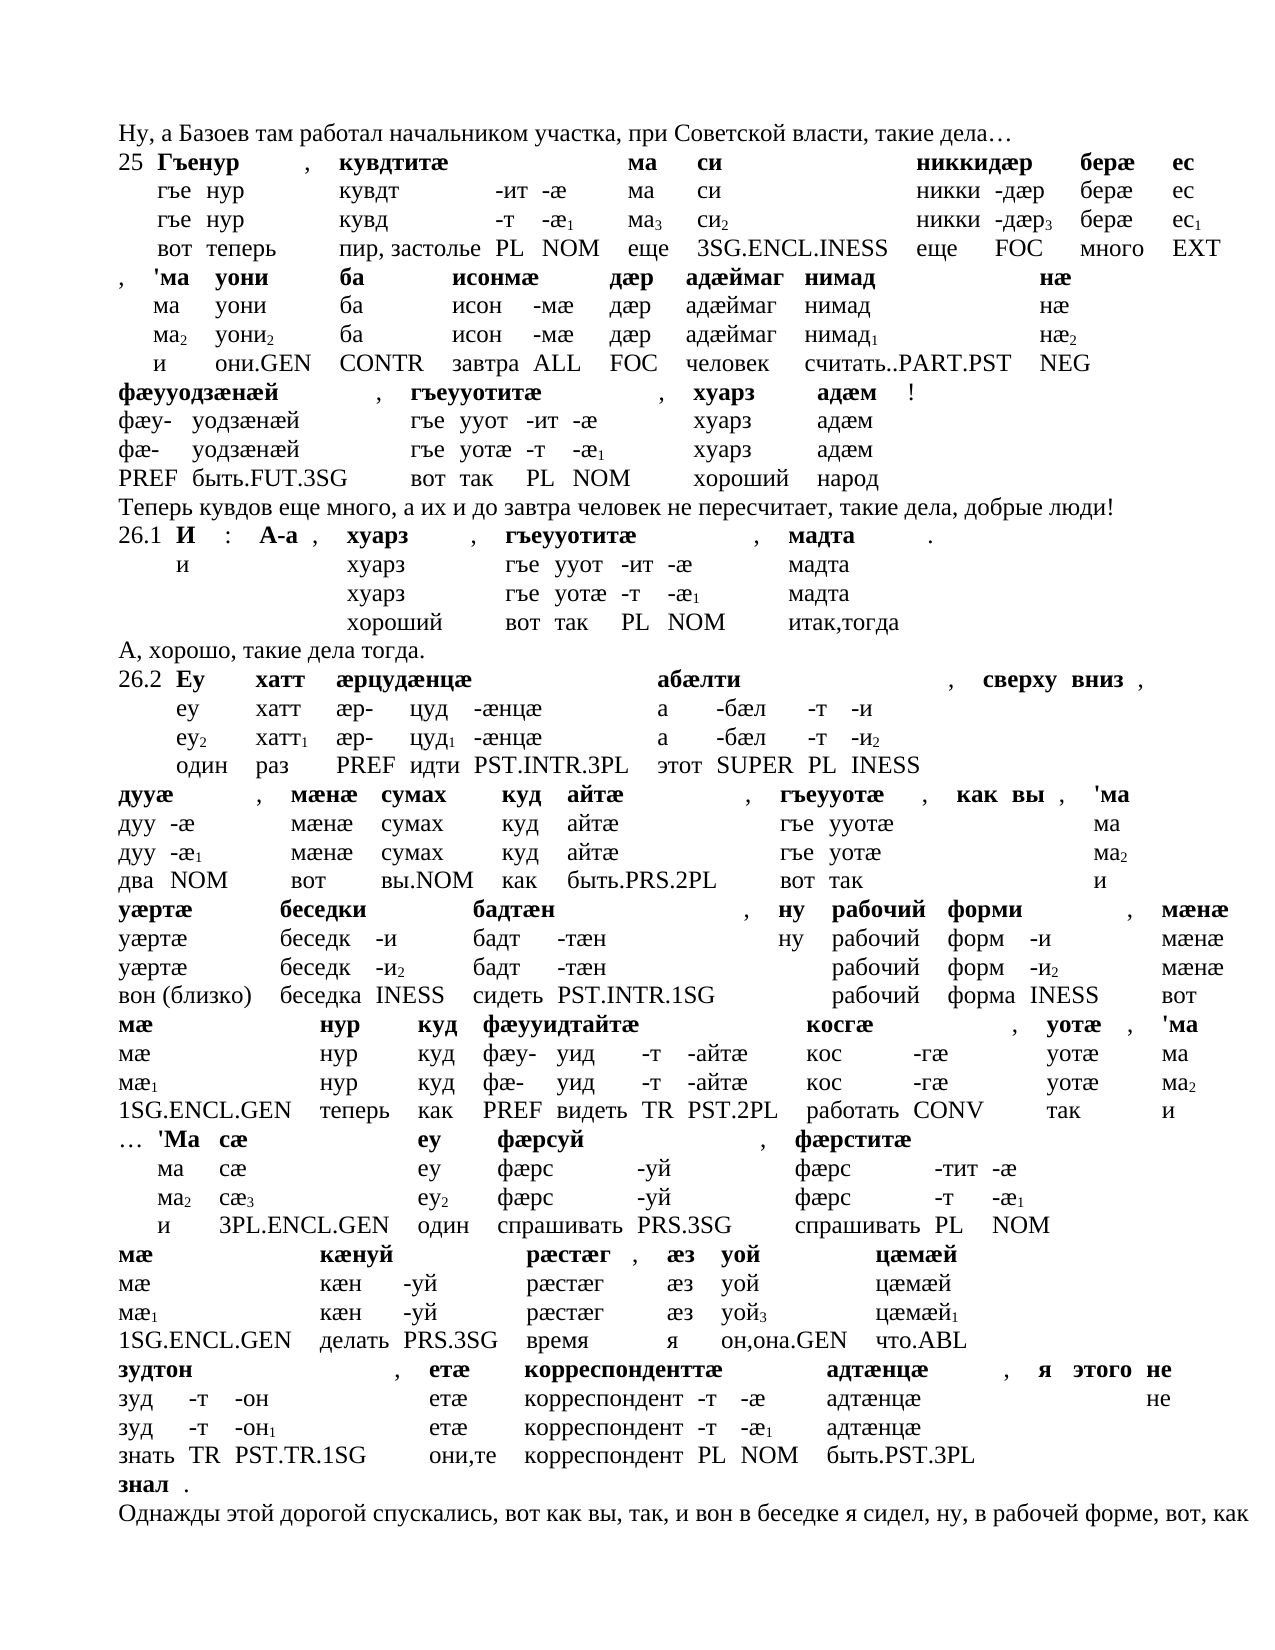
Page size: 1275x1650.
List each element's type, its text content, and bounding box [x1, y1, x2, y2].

text -уй [637, 1153, 732, 1182]
text 'ма [1093, 779, 1141, 808]
text ма [1093, 808, 1128, 837]
text адæймаг [686, 291, 777, 319]
text 26.1 [118, 521, 162, 549]
text теперь [206, 233, 277, 262]
text Еу [176, 664, 242, 693]
text рабочий [832, 952, 920, 981]
text один [176, 751, 228, 779]
text и [157, 1211, 191, 1239]
text вы.NOM [381, 866, 474, 894]
text уæртæ [118, 894, 266, 923]
text бадт [473, 952, 543, 981]
text -æ1 [542, 204, 600, 233]
text PRS.3SG [403, 1326, 498, 1354]
text нимад [804, 291, 1012, 319]
text ма2 [157, 1182, 191, 1211]
text зуд [118, 1383, 175, 1412]
text -т [189, 1383, 221, 1412]
text INESS [375, 981, 445, 1009]
text 'Ма [157, 1124, 205, 1153]
text никки [916, 176, 981, 204]
text -æ [667, 549, 726, 578]
text один [417, 1211, 469, 1239]
text два [118, 866, 156, 894]
text вот [505, 607, 541, 636]
text бадтæн [473, 894, 729, 923]
text сумах [381, 808, 474, 837]
text æз [667, 1297, 693, 1326]
text -дæр3 [994, 204, 1052, 233]
text NOM [170, 866, 228, 894]
text еу2 [417, 1182, 469, 1211]
text Однажды этой дорогой спускались, вот как вы, так, и вон в беседке я сидел, ну, в рабочей форме, вот, как [118, 1498, 1249, 1527]
text æз [667, 1239, 707, 1268]
text фæ- [118, 434, 178, 463]
text -ит [495, 176, 528, 204]
text делать [319, 1326, 389, 1354]
text Гъенур [157, 147, 290, 176]
text мæ1 [118, 1297, 292, 1326]
text , [1012, 1009, 1033, 1038]
text вот [291, 866, 353, 894]
text гъе [505, 578, 541, 607]
text ууот [459, 406, 512, 434]
text -и2 [375, 952, 445, 981]
text корреспондент [524, 1412, 683, 1441]
text вот [1161, 981, 1224, 1009]
text фæрс [794, 1153, 921, 1182]
text 26.2 [118, 664, 162, 693]
text уой [721, 1268, 848, 1297]
text , [743, 894, 764, 923]
text -он [234, 1383, 367, 1412]
text -айтæ [687, 1067, 778, 1096]
text мæ [118, 1268, 292, 1297]
text NOM [542, 233, 600, 262]
text -т [808, 693, 837, 722]
text куд [418, 1038, 455, 1067]
text фæрс [497, 1153, 623, 1182]
text не [1146, 1383, 1171, 1412]
text еу [176, 693, 228, 722]
text … [118, 1124, 143, 1153]
text , [1003, 1354, 1024, 1383]
text нимад [804, 262, 1026, 291]
text куд [502, 837, 539, 866]
text -ит [526, 406, 558, 434]
text NOM [572, 463, 631, 492]
text айтæ [567, 779, 731, 808]
text хуарз [693, 377, 803, 406]
text что.ABL [875, 1326, 968, 1354]
text цæмæй [875, 1239, 982, 1268]
text зудтон [118, 1354, 380, 1383]
text много [1080, 233, 1144, 262]
text æрцудæнцæ [336, 664, 643, 693]
text гъеууотитæ [505, 521, 739, 549]
text А, хорошо, такие дела тогда. [118, 636, 1249, 664]
text корреспондент [524, 1383, 683, 1412]
text PREF [336, 751, 396, 779]
text PST.TR.1SG [234, 1441, 367, 1469]
text берæ [1080, 147, 1158, 176]
text фæ- [483, 1067, 543, 1096]
text -уй [403, 1268, 498, 1297]
text еще [916, 233, 981, 262]
text хуарз [347, 521, 457, 549]
text ALL [533, 348, 582, 377]
text PST.2PL [687, 1096, 778, 1124]
text етæ [429, 1412, 497, 1441]
text этого [1073, 1354, 1132, 1383]
text ма [153, 291, 187, 319]
text . [927, 521, 948, 549]
text ма3 [628, 204, 669, 233]
text айтæ [567, 837, 717, 866]
text а [657, 693, 702, 722]
text 'ма [153, 262, 201, 291]
text PST.INTR.3PL [474, 751, 629, 779]
text уони [215, 291, 312, 319]
text человек [686, 348, 777, 377]
text еу [417, 1124, 483, 1153]
text ма2 [1093, 837, 1128, 866]
text -æ [170, 808, 228, 837]
text , [658, 377, 679, 406]
text кæн [319, 1268, 389, 1297]
text беседки [279, 894, 459, 923]
text так [554, 607, 607, 636]
text гъе [780, 808, 815, 837]
text NEG [1039, 348, 1091, 377]
text нæ [1039, 262, 1104, 291]
text еу [417, 1153, 469, 1182]
text ууот [554, 549, 607, 578]
text , [922, 779, 943, 808]
text ! [907, 377, 928, 406]
text цуд [409, 693, 460, 722]
text 1SG.ENCL.GEN [118, 1096, 292, 1124]
text CONTR [339, 348, 424, 377]
text -æнцæ [474, 693, 629, 722]
text æр- [336, 722, 396, 751]
text -мæ [533, 291, 582, 319]
text ма [157, 1153, 191, 1182]
text вон (близко) [118, 981, 252, 1009]
text , [376, 377, 397, 406]
text нур [319, 1067, 390, 1096]
text абæлти [657, 664, 934, 693]
text хатт1 [255, 722, 308, 751]
text уид [556, 1038, 628, 1067]
text -дæр [994, 176, 1052, 204]
text ма [628, 147, 683, 176]
text итак,тогда [788, 607, 899, 636]
text кос [806, 1067, 899, 1096]
text , [304, 147, 325, 176]
text хатт [255, 664, 322, 693]
text CONV [913, 1096, 984, 1124]
text уодзæнæй [192, 434, 348, 463]
text уой [721, 1239, 862, 1268]
text как [956, 779, 998, 808]
text PL [697, 1441, 727, 1469]
text так [829, 866, 894, 894]
text TR [189, 1441, 221, 1469]
text -ит [621, 549, 653, 578]
text , [394, 1354, 415, 1383]
text сæ [219, 1153, 390, 1182]
text уотæ [554, 578, 607, 607]
text -и [1029, 923, 1099, 952]
text нæ [1039, 291, 1091, 319]
text : [224, 521, 245, 549]
text вот [410, 463, 446, 492]
text PST.INTR.1SG [557, 981, 716, 1009]
text рæстæг [526, 1297, 604, 1326]
text , [1127, 1009, 1148, 1038]
text адтæнцæ [826, 1412, 976, 1441]
text TR [642, 1096, 674, 1124]
text ба [339, 319, 424, 348]
text вот [780, 866, 815, 894]
text -айтæ [687, 1038, 778, 1067]
text пир, застолье [339, 233, 481, 262]
text æр- [336, 693, 396, 722]
text мадта [788, 578, 899, 607]
text -æ1 [667, 578, 726, 607]
text PREF [483, 1096, 543, 1124]
text FOC [609, 348, 658, 377]
text работать [806, 1096, 899, 1124]
text уотæ [829, 837, 894, 866]
text быть.PRS.2PL [567, 866, 717, 894]
text хороший [347, 607, 443, 636]
text -æ1 [572, 434, 631, 463]
text корреспондент [524, 1441, 683, 1469]
text -и2 [851, 722, 920, 751]
text Ну, а Базоев там работал начальником участка, при Советской власти, такие дела… [118, 118, 1249, 147]
text сверху [983, 664, 1057, 693]
text мæнæ [1161, 923, 1224, 952]
text дуу [118, 837, 156, 866]
text -уй [403, 1297, 498, 1326]
text NOM [992, 1211, 1050, 1239]
text нæ2 [1039, 319, 1091, 348]
text ес [1172, 147, 1234, 176]
text -гæ [913, 1038, 984, 1067]
text етæ [429, 1383, 497, 1412]
text хуарз [693, 406, 789, 434]
text косгæ [806, 1009, 998, 1038]
text вот [157, 233, 192, 262]
text -гæ [913, 1067, 984, 1096]
text -бæл [716, 722, 794, 751]
text куд [502, 808, 539, 837]
text хуарз [347, 578, 443, 607]
text идти [409, 751, 460, 779]
text уид [556, 1067, 628, 1096]
text -т [621, 578, 653, 607]
text дæр [609, 262, 672, 291]
text фæрс [497, 1182, 623, 1211]
text PL [934, 1211, 978, 1239]
text мæнæ [291, 779, 367, 808]
text так [1046, 1096, 1099, 1124]
text , [1137, 664, 1158, 693]
text цæмæй [875, 1268, 968, 1297]
text куд [418, 1067, 455, 1096]
text форма [947, 981, 1016, 1009]
text спрашивать [497, 1211, 623, 1239]
text Теперь кувдов еще много, а их и до завтра человек не пересчитает, такие дела, добрые люди! [118, 492, 1249, 521]
text си [697, 147, 902, 176]
text рабочий [832, 923, 920, 952]
text PL [808, 751, 837, 779]
text уотæ [1046, 1067, 1099, 1096]
text теперь [319, 1096, 390, 1124]
text кæнуй [319, 1239, 512, 1268]
text форм [947, 923, 1016, 952]
text И [176, 521, 211, 549]
text си [697, 176, 889, 204]
text и [153, 348, 187, 377]
text мæ [118, 1038, 292, 1067]
text фæу- [483, 1038, 543, 1067]
text мæнæ [1161, 952, 1224, 981]
text , [118, 262, 139, 291]
text фæрс [794, 1182, 921, 1211]
text -æ [572, 406, 631, 434]
text , [745, 779, 766, 808]
text 3PL.ENCL.GEN [219, 1211, 390, 1239]
text берæ [1080, 204, 1144, 233]
text фæууодзæнæй [118, 377, 362, 406]
text -тæн [557, 952, 716, 981]
text адæм [817, 377, 893, 406]
text -æ [992, 1153, 1050, 1182]
text форми [947, 894, 1113, 923]
text хуарз [693, 434, 789, 463]
text а [657, 722, 702, 751]
text уони2 [215, 319, 312, 348]
text и [176, 549, 197, 578]
text , [1127, 894, 1148, 923]
text уони [215, 262, 326, 291]
text куд [502, 779, 553, 808]
text фæрститæ [794, 1124, 1064, 1153]
text -т [495, 204, 528, 233]
text INESS [851, 751, 920, 779]
text нур [206, 204, 277, 233]
text я [1038, 1354, 1059, 1383]
text хороший [693, 463, 789, 492]
text -тæн [557, 923, 716, 952]
text рабочий [832, 981, 920, 1009]
text ба [339, 291, 424, 319]
text нур [206, 176, 277, 204]
text исон [452, 319, 519, 348]
text -и2 [1029, 952, 1099, 981]
text исон [452, 291, 519, 319]
text мадта [788, 521, 913, 549]
text NOM [740, 1441, 799, 1469]
text ба [339, 262, 438, 291]
text -и [851, 693, 920, 722]
text , [1058, 779, 1079, 808]
text -æнцæ [474, 722, 629, 751]
text мадта [788, 549, 899, 578]
text кос [806, 1038, 899, 1067]
text ес [1172, 176, 1221, 204]
text -т [697, 1383, 727, 1412]
text EXT [1172, 233, 1221, 262]
text исонмæ [452, 262, 596, 291]
text никкидæр [916, 147, 1066, 176]
text æз [667, 1268, 693, 1297]
text , [632, 1239, 653, 1268]
text PREF [118, 463, 178, 492]
text ма [628, 176, 669, 204]
text хуарз [347, 549, 443, 578]
text -т [189, 1412, 221, 1441]
text быть.FUT.3SG [192, 463, 348, 492]
text корреспонденттæ [524, 1354, 813, 1383]
text PL [621, 607, 653, 636]
text , [470, 521, 491, 549]
text этот [657, 751, 702, 779]
text адтæнцæ [826, 1383, 976, 1412]
text дуу [118, 808, 156, 837]
text -т [642, 1038, 674, 1067]
text -т [526, 434, 558, 463]
text гъе [410, 434, 446, 463]
text -æ1 [170, 837, 228, 866]
text уодзæнæй [192, 406, 348, 434]
text фæууидтайтæ [483, 1009, 792, 1038]
text гъе [505, 549, 541, 578]
text -т [934, 1182, 978, 1211]
text сумах [381, 779, 488, 808]
text гъеууотитæ [410, 377, 644, 406]
text гъеууотæ [780, 779, 908, 808]
text , [948, 664, 969, 693]
text видеть [556, 1096, 628, 1124]
text уой3 [721, 1297, 848, 1326]
text 3SG.ENCL.INESS [697, 233, 889, 262]
text ну [778, 923, 804, 952]
text -он1 [234, 1412, 367, 1441]
text ма [1162, 1038, 1196, 1067]
text сидеть [473, 981, 543, 1009]
text вниз [1071, 664, 1124, 693]
text -æ1 [992, 1182, 1050, 1211]
text мæнæ [1161, 894, 1238, 923]
text си2 [697, 204, 889, 233]
text кæн [319, 1297, 389, 1326]
text , [312, 521, 333, 549]
text уотæ [1046, 1038, 1099, 1067]
text кувдт [339, 176, 481, 204]
text ес1 [1172, 204, 1221, 233]
text дæр [609, 291, 658, 319]
text они,те [429, 1441, 497, 1469]
text я [667, 1326, 693, 1354]
text зуд [118, 1412, 175, 1441]
text . [183, 1469, 204, 1498]
text -т [808, 722, 837, 751]
text кувд [339, 204, 481, 233]
text 'ма [1162, 1009, 1210, 1038]
text они.GEN [215, 348, 312, 377]
text -тит [934, 1153, 978, 1182]
text мæнæ [291, 837, 353, 866]
text гъе [157, 176, 192, 204]
text , [256, 779, 277, 808]
text кувдтитæ [339, 147, 614, 176]
text уæртæ [118, 923, 252, 952]
text гъе [157, 204, 192, 233]
text -æ [542, 176, 600, 204]
text ууотæ [829, 808, 894, 837]
text не [1146, 1354, 1184, 1383]
text беседк [279, 923, 362, 952]
text , [760, 1124, 781, 1153]
text нур [319, 1038, 390, 1067]
text уæртæ [118, 952, 252, 981]
text куд [418, 1009, 469, 1038]
text завтра [452, 348, 519, 377]
text PL [495, 233, 528, 262]
text дууæ [118, 779, 242, 808]
text сæ [219, 1124, 404, 1153]
text беседк [279, 952, 362, 981]
text мæ [118, 1009, 306, 1038]
text NOM [667, 607, 726, 636]
text айтæ [567, 808, 717, 837]
text форм [947, 952, 1016, 981]
text уотæ [459, 434, 512, 463]
text гъе [780, 837, 815, 866]
text нур [319, 1009, 404, 1038]
text адæймаг [686, 319, 777, 348]
text бадт [473, 923, 543, 952]
text -бæл [716, 693, 794, 722]
text рæстæг [526, 1268, 604, 1297]
text FOC [994, 233, 1052, 262]
text етæ [429, 1354, 510, 1383]
text -т [642, 1067, 674, 1096]
text знать [118, 1441, 175, 1469]
text -и [375, 923, 445, 952]
text SUPER [716, 751, 794, 779]
text время [526, 1326, 604, 1354]
text 1SG.ENCL.GEN [118, 1326, 292, 1354]
text он,она.GEN [721, 1326, 848, 1354]
text -æ [740, 1383, 799, 1412]
text ма2 [1162, 1067, 1196, 1096]
text мæнæ [291, 808, 353, 837]
text сæ3 [219, 1182, 390, 1211]
text -уй [637, 1182, 732, 1211]
text рабочий [832, 894, 934, 923]
text как [502, 866, 539, 894]
text раз [255, 751, 308, 779]
text А-а [259, 521, 298, 549]
text адæм [817, 406, 879, 434]
text рæстæг [526, 1239, 618, 1268]
text адтæнцæ [826, 1354, 989, 1383]
text еу2 [176, 722, 228, 751]
text цæмæй1 [875, 1297, 968, 1326]
text -т [697, 1412, 727, 1441]
text мæ1 [118, 1067, 292, 1096]
text ма2 [153, 319, 187, 348]
text беседка [279, 981, 362, 1009]
text фæу- [118, 406, 178, 434]
text народ [817, 463, 879, 492]
text берæ [1080, 176, 1144, 204]
text быть.PST.3PL [826, 1441, 976, 1469]
text ну [778, 894, 818, 923]
text считать..PART.PST [804, 348, 1012, 377]
text -мæ [533, 319, 582, 348]
text -æ1 [740, 1412, 799, 1441]
text спрашивать [794, 1211, 921, 1239]
text знал [118, 1469, 169, 1498]
text 25 [118, 147, 143, 176]
text фæрсуй [497, 1124, 746, 1153]
text и [1093, 866, 1128, 894]
text нимад1 [804, 319, 1012, 348]
text хатт [255, 693, 308, 722]
text дæр [609, 319, 658, 348]
text так [459, 463, 512, 492]
text как [418, 1096, 455, 1124]
text вы [1012, 779, 1045, 808]
text , [753, 521, 774, 549]
text адæм [817, 434, 879, 463]
text INESS [1029, 981, 1099, 1009]
text мæ [118, 1239, 306, 1268]
text адæймаг [686, 262, 791, 291]
text и [1162, 1096, 1196, 1124]
text никки [916, 204, 981, 233]
text сумах [381, 837, 474, 866]
text еще [628, 233, 669, 262]
text гъе [410, 406, 446, 434]
text уотæ [1046, 1009, 1113, 1038]
text PL [526, 463, 558, 492]
text PRS.3SG [637, 1211, 732, 1239]
text цуд1 [409, 722, 460, 751]
